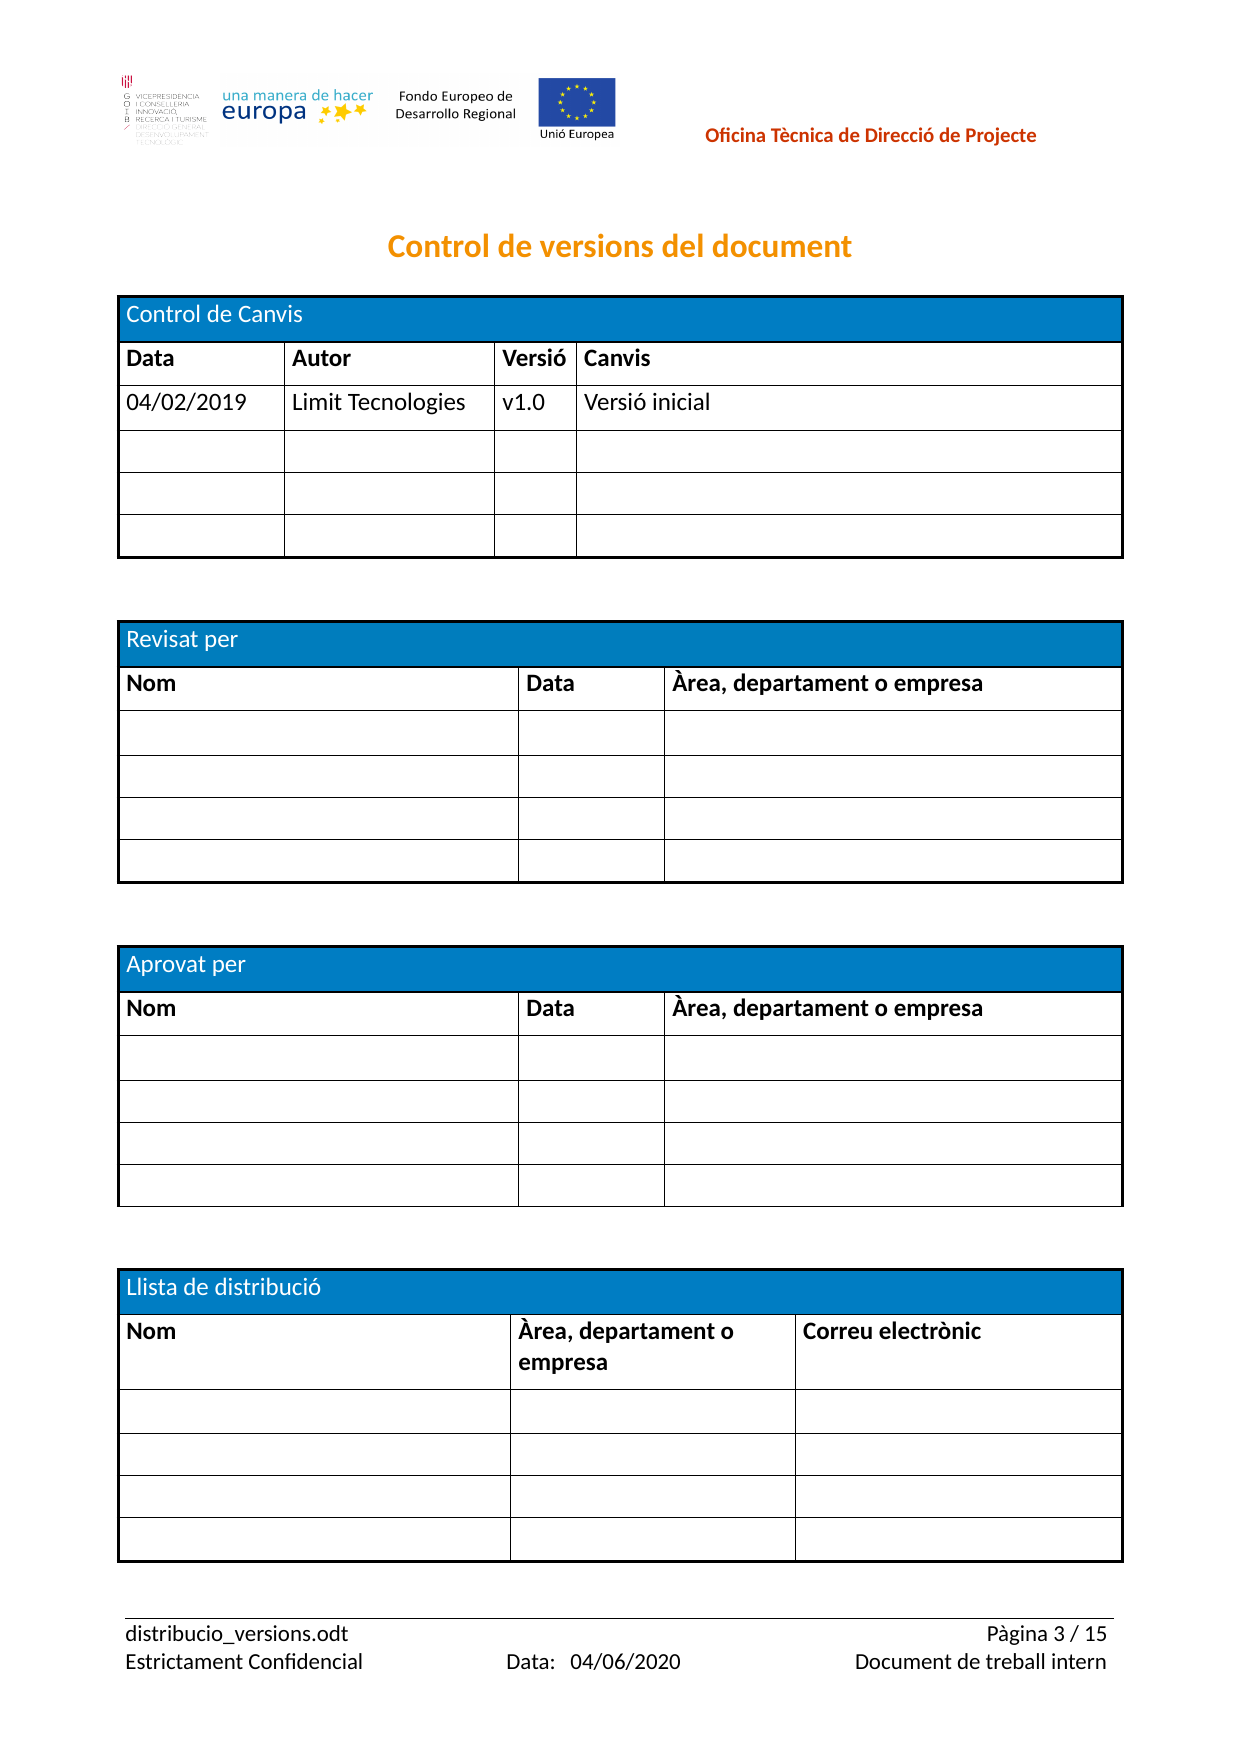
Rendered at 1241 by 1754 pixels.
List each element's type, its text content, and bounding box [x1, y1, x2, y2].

table_cell [577, 431, 1121, 472]
table_cell [495, 515, 576, 556]
table_cell Data [120, 343, 284, 385]
table_cell [665, 1036, 1121, 1079]
table_cell Canvis [577, 343, 1121, 385]
table_cell [120, 1081, 518, 1122]
table_cell [796, 1434, 1121, 1475]
table_cell [120, 711, 518, 754]
table_header Aprovat per [120, 948, 1121, 991]
table_header Revisat per [120, 623, 1121, 666]
table_cell [519, 711, 664, 754]
table_cell [511, 1476, 795, 1517]
table_cell [665, 756, 1121, 797]
table_cell [665, 1081, 1121, 1122]
table_cell [120, 1036, 518, 1079]
table_cell Versió [495, 343, 576, 385]
table_cell Àrea, departament o empresa [665, 993, 1121, 1035]
table_cell [120, 515, 284, 556]
table_cell [120, 431, 284, 472]
table_cell Àrea, departament o empresa [511, 1315, 795, 1389]
table_cell [120, 840, 518, 881]
table_cell [519, 1123, 664, 1164]
table_header Llista de distribució [120, 1271, 1121, 1314]
table_cell [285, 473, 494, 514]
table_cell Autor [285, 343, 494, 385]
table_cell [511, 1390, 795, 1433]
table_cell [577, 473, 1121, 514]
table_cell [120, 473, 284, 514]
picture [219, 73, 621, 147]
table_cell [120, 1165, 518, 1206]
table_cell [495, 473, 576, 514]
table_cell [519, 798, 664, 839]
subtitle Control de versions del document [118, 225, 1122, 266]
table_cell [665, 711, 1121, 754]
table_cell [120, 798, 518, 839]
table_cell [796, 1390, 1121, 1433]
table_cell [120, 756, 518, 797]
table_cell [120, 1123, 518, 1164]
table_cell [285, 431, 494, 472]
table_cell [796, 1518, 1121, 1559]
table_cell [519, 1081, 664, 1122]
table_cell Nom [120, 1315, 510, 1389]
table_cell [519, 1165, 664, 1206]
table_cell [120, 1390, 510, 1433]
table_cell v1.0 [495, 386, 576, 429]
table_cell Correu electrònic [796, 1315, 1121, 1389]
table_cell [285, 515, 494, 556]
picture [118, 73, 213, 147]
table_header Control de Canvis [120, 298, 1121, 341]
table_cell [120, 1518, 510, 1559]
table_cell [665, 840, 1121, 881]
table_cell Nom [120, 993, 518, 1035]
table_cell Àrea, departament o empresa [665, 668, 1121, 710]
table_cell Data [519, 668, 664, 710]
table_cell Limit Tecnologies [285, 386, 494, 429]
table_cell [120, 1476, 510, 1517]
table_cell [519, 840, 664, 881]
table_cell Data [519, 993, 664, 1035]
table_cell [519, 1036, 664, 1079]
table_cell [120, 1434, 510, 1475]
table_cell Versió inicial [577, 386, 1121, 429]
table_cell [511, 1434, 795, 1475]
table_cell [665, 1165, 1121, 1206]
table_cell [511, 1518, 795, 1559]
table_cell [577, 515, 1121, 556]
table_cell 04/02/2019 [120, 386, 284, 429]
table_cell [665, 1123, 1121, 1164]
table_cell Nom [120, 668, 518, 710]
table_cell [796, 1476, 1121, 1517]
table_cell [519, 756, 664, 797]
table_cell [665, 798, 1121, 839]
table_cell [495, 431, 576, 472]
